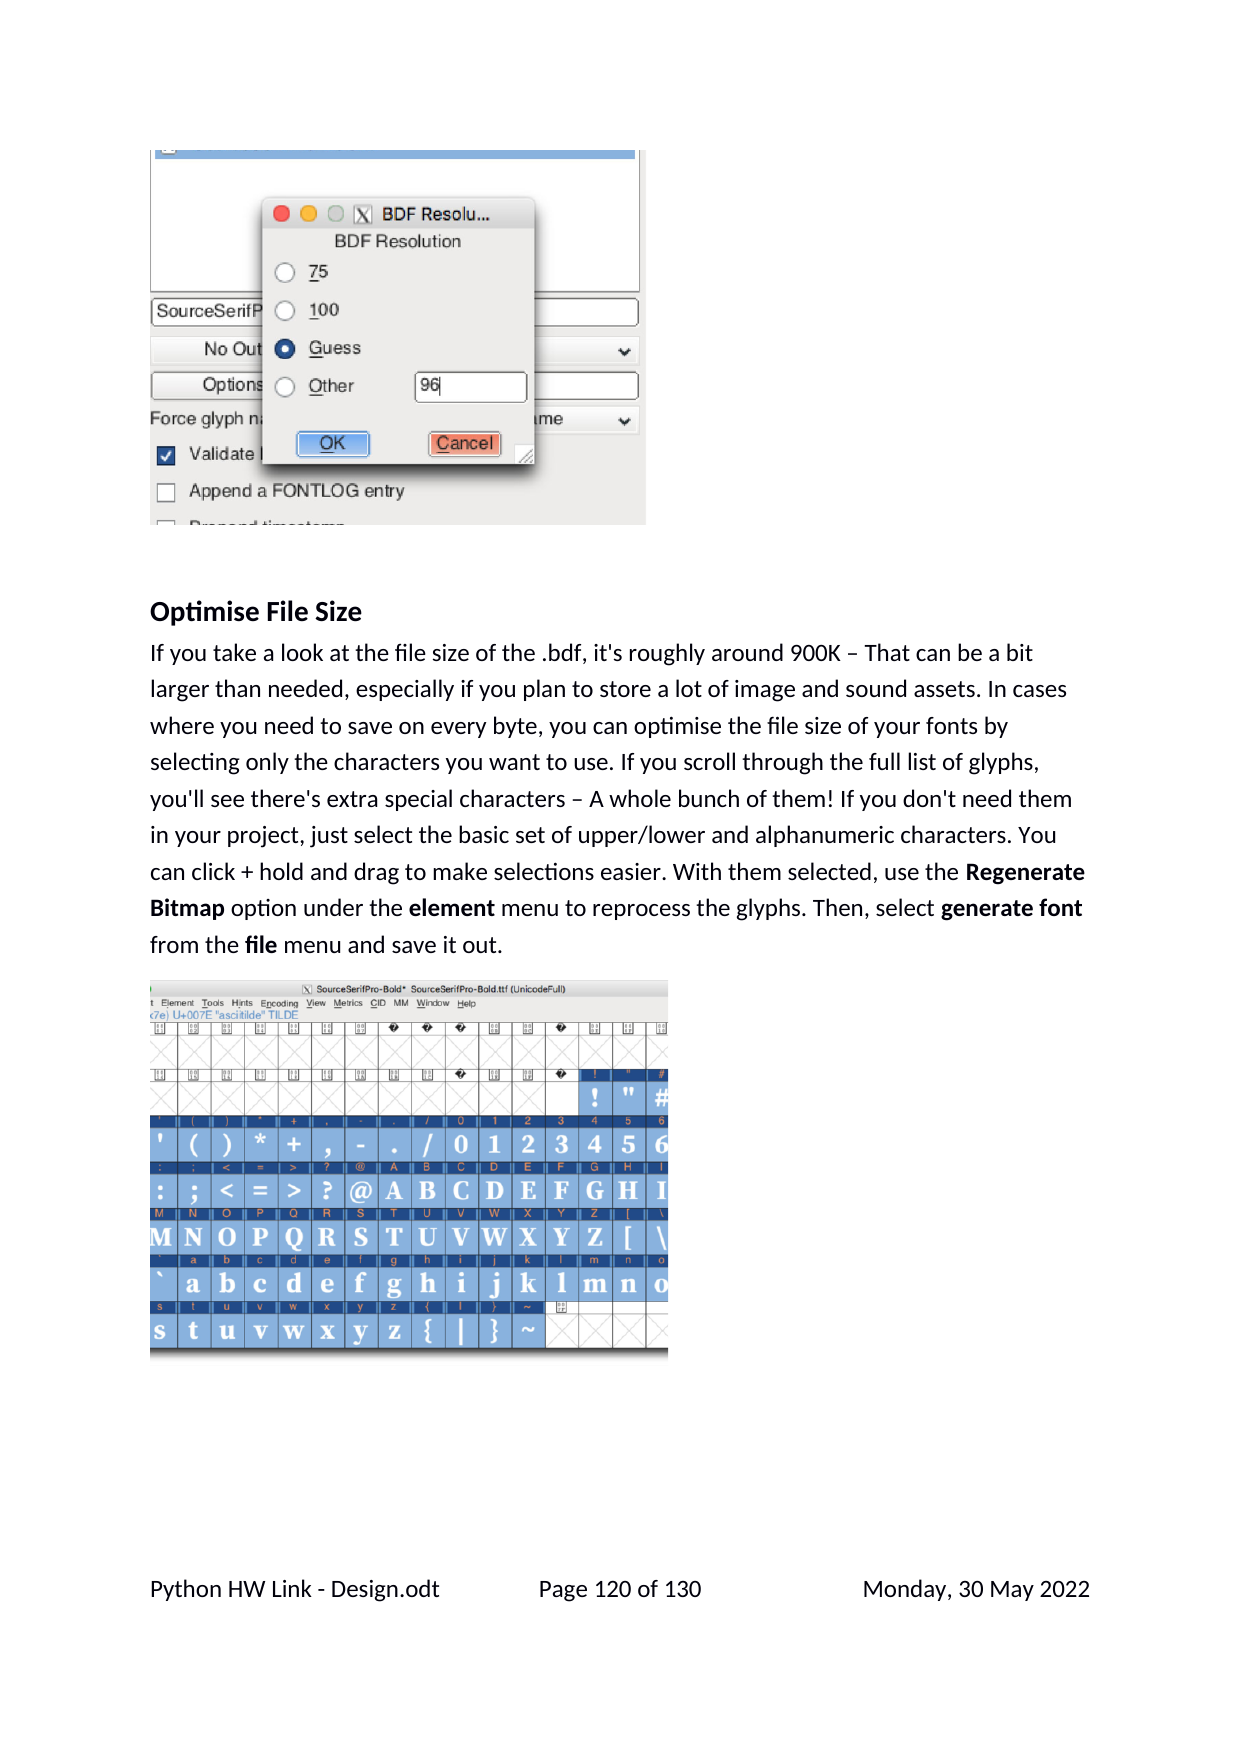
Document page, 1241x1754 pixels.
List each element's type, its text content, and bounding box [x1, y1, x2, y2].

picture [150, 980, 669, 1370]
subtitle Optimise File Size [150, 593, 1090, 628]
text If you take a look at the file size of the .bdf, it's roughly around 900K – That can be a bit larger than needed, especially if you plan to store a lot of image and sound assets. In cases where you need to save on every byte, you can optimise the file size of your fonts by selecting only the characters you want to use. If you scroll through the full list of glyphs, you'll see there's extra special characters – A whole bunch of them! If you don't need them in your project, just select the basic set of upper/lower and alphanumeric characters. You can click + hold and drag to make selections easier. With them selected, use the Regenerate Bitmap option under the element menu to reprocess the glyphs. Then, select generate font from the file menu and save it out. [150, 637, 1090, 960]
picture [150, 150, 650, 525]
